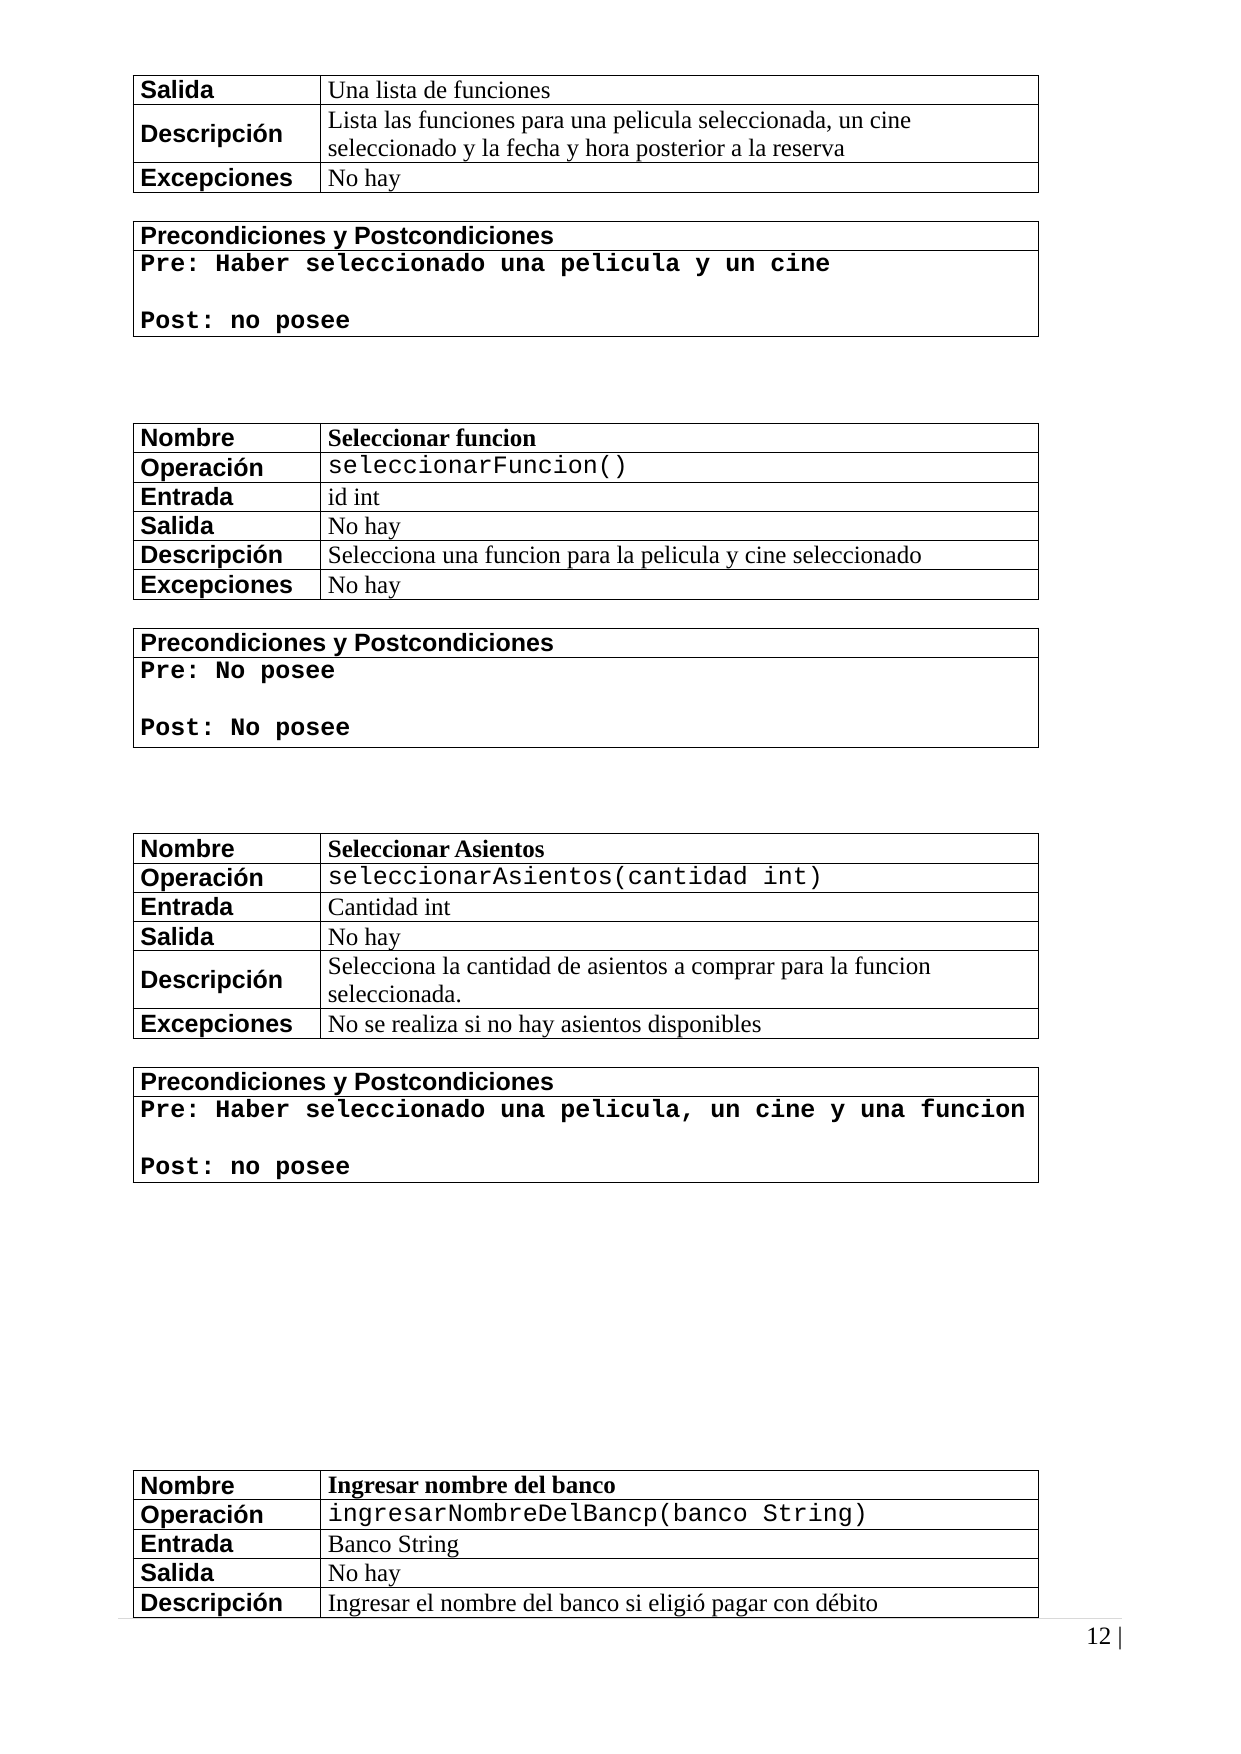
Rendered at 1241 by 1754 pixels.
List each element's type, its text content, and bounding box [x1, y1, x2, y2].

table_header Precondiciones y Postcondiciones [134, 222, 1038, 250]
table_cell Selecciona la cantidad de asientos a comprar para la funcion seleccionada. [321, 951, 1038, 1008]
table_cell No hay [321, 163, 1038, 192]
table_header Precondiciones y Postcondiciones [134, 1068, 1038, 1096]
table_cell seleccionarFuncion() [321, 453, 1038, 481]
table_cell No hay [321, 570, 1038, 598]
table_cell Descripción [134, 1588, 320, 1616]
table_cell No se realiza si no hay asientos disponibles [321, 1009, 1038, 1038]
table_header Seleccionar funcion [321, 424, 1038, 452]
table_cell Operación [134, 1500, 320, 1529]
table_cell Excepciones [134, 570, 320, 598]
table_cell seleccionarAsientos(cantidad int) [321, 864, 1038, 892]
table_header Nombre [134, 424, 320, 452]
table_cell Salida [134, 1559, 320, 1587]
table_cell Cantidad int [321, 893, 1038, 921]
table_header Nombre [134, 1471, 320, 1499]
table_cell Salida [134, 76, 320, 104]
table_cell Entrada [134, 483, 320, 511]
table_cell Descripción [134, 105, 320, 162]
table_cell No hay [321, 512, 1038, 540]
table_cell No hay [321, 922, 1038, 950]
table_cell Pre: Haber seleccionado una pelicula y un cine Post: no posee [134, 251, 1038, 336]
table_cell Salida [134, 922, 320, 950]
table_cell Entrada [134, 1530, 320, 1558]
table_header Precondiciones y Postcondiciones [134, 629, 1038, 657]
table_cell Excepciones [134, 163, 320, 192]
table_cell Pre: Haber seleccionado una pelicula, un cine y una funcion Post: no posee [134, 1097, 1038, 1182]
table_cell No hay [321, 1559, 1038, 1587]
table_cell Descripción [134, 541, 320, 569]
table_header Seleccionar Asientos [321, 834, 1038, 862]
table_header Ingresar nombre del banco [321, 1471, 1038, 1499]
table_cell Pre: No posee Post: No posee [134, 658, 1038, 746]
table_header Nombre [134, 834, 320, 862]
table_cell Descripción [134, 951, 320, 1008]
table_cell Excepciones [134, 1009, 320, 1038]
table_cell id int [321, 483, 1038, 511]
table_cell Lista las funciones para una pelicula seleccionada, un cine seleccionado y la fecha y hora posterior a la reserva [321, 105, 1038, 162]
table_cell ingresarNombreDelBancp(banco String) [321, 1500, 1038, 1529]
table_cell Ingresar el nombre del banco si eligió pagar con débito [321, 1588, 1038, 1616]
table_cell Salida [134, 512, 320, 540]
table_cell Una lista de funciones [321, 76, 1038, 104]
table_cell Operación [134, 864, 320, 892]
table_cell Entrada [134, 893, 320, 921]
table_cell Selecciona una funcion para la pelicula y cine seleccionado [321, 541, 1038, 569]
table_cell Operación [134, 453, 320, 481]
table_cell Banco String [321, 1530, 1038, 1558]
